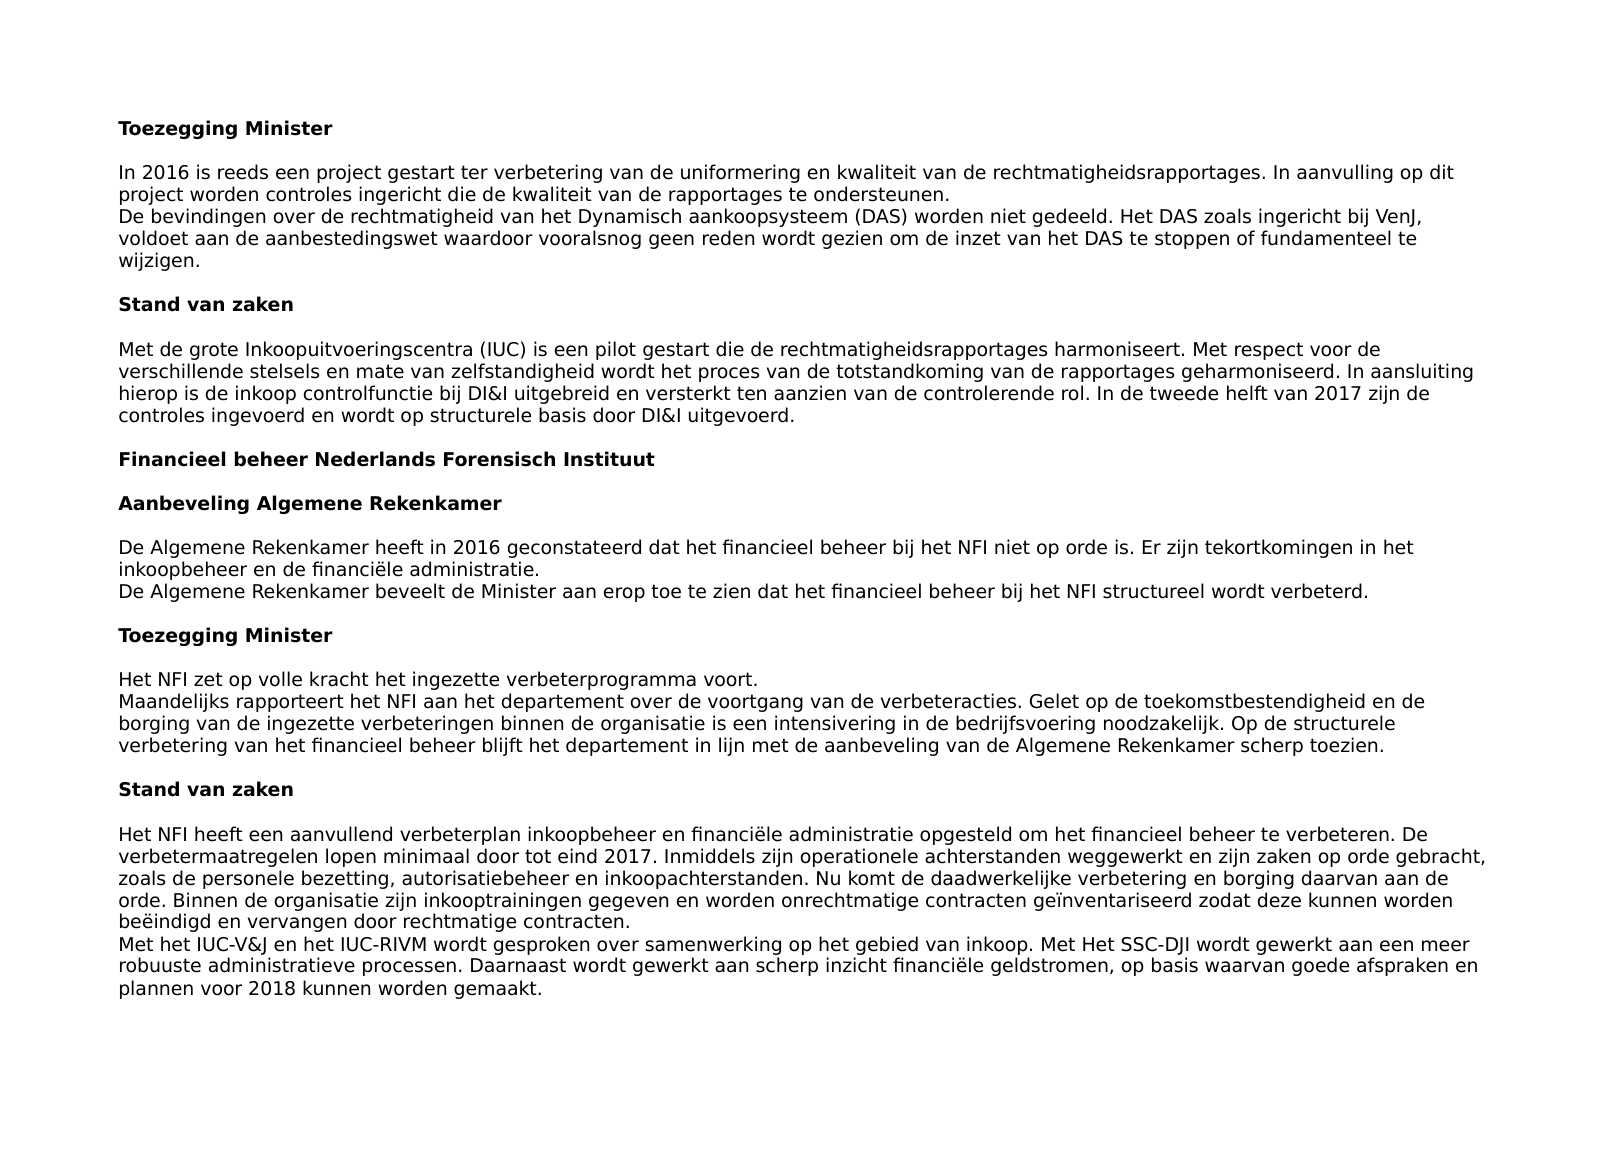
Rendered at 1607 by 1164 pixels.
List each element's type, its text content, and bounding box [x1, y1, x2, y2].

text Het NFI heeft een aanvullend verbeterplan inkoopbeheer en financiële administratie opgesteld om het financieel beheer te verbeteren. De verbetermaatregelen lopen minimaal door tot eind 2017. Inmiddels zijn operationele achterstanden weggewerkt en zijn zaken op orde gebracht, zoals de personele bezetting, autorisatiebeheer en inkoopachterstanden. Nu komt de daadwerkelijke verbetering en borging daarvan aan de orde. Binnen de organisatie zijn inkooptrainingen gegeven en worden onrechtmatige contracten geïnventariseerd zodat deze kunnen worden beëindigd en vervangen door rechtmatige contracten. [118, 823, 1488, 933]
text Met de grote Inkoopuitvoeringscentra (IUC) is een pilot gestart die de rechtmatigheidsrapportages harmoniseert. Met respect voor de verschillende stelsels en mate van zelfstandigheid wordt het proces van de totstandkoming van de rapportages geharmoniseerd. In aansluiting hierop is de inkoop controlfunctie bij DI&I uitgebreid en versterkt ten aanzien van de controlerende rol. In de tweede helft van 2017 zijn de controles ingevoerd en wordt op structurele basis door DI&I uitgevoerd. [118, 338, 1488, 426]
text De Algemene Rekenkamer beveelt de Minister aan erop toe te zien dat het financieel beheer bij het NFI structureel wordt verbeterd. [118, 581, 1488, 603]
subtitle Toezegging Minister [118, 118, 1488, 140]
text Met het IUC-V&J en het IUC-RIVM wordt gesproken over samenwerking op het gebied van inkoop. Met Het SSC-DJI wordt gewerkt aan een meer robuuste administratieve processen. Daarnaast wordt gewerkt aan scherp inzicht financiële geldstromen, op basis waarvan goede afspraken en plannen voor 2018 kunnen worden gemaakt. [118, 933, 1488, 999]
text Het NFI zet op volle kracht het ingezette verbeterprogramma voort. [118, 669, 1488, 691]
subtitle Stand van zaken [118, 294, 1488, 316]
subtitle Aanbeveling Algemene Rekenkamer [118, 493, 1488, 515]
text In 2016 is reeds een project gestart ter verbetering van de uniformering en kwaliteit van de rechtmatigheidsrapportages. In aanvulling op dit project worden controles ingericht die de kwaliteit van de rapportages te ondersteunen. [118, 162, 1488, 206]
subtitle Toezegging Minister [118, 625, 1488, 647]
text Maandelijks rapporteert het NFI aan het departement over de voortgang van de verbeteracties. Gelet op de toekomstbestendigheid en de borging van de ingezette verbeteringen binnen de organisatie is een intensivering in de bedrijfsvoering noodzakelijk. Op de structurele verbetering van het financieel beheer blijft het departement in lijn met de aanbeveling van de Algemene Rekenkamer scherp toezien. [118, 691, 1488, 757]
text De Algemene Rekenkamer heeft in 2016 geconstateerd dat het financieel beheer bij het NFI niet op orde is. Er zijn tekortkomingen in het inkoopbeheer en de financiële administratie. [118, 537, 1488, 581]
subtitle Financieel beheer Nederlands Forensisch Instituut [118, 449, 1488, 471]
subtitle Stand van zaken [118, 779, 1488, 801]
text De bevindingen over de rechtmatigheid van het Dynamisch aankoopsysteem (DAS) worden niet gedeeld. Het DAS zoals ingericht bij VenJ, voldoet aan de aanbestedingswet waardoor vooralsnog geen reden wordt gezien om de inzet van het DAS te stoppen of fundamenteel te wijzigen. [118, 206, 1488, 272]
